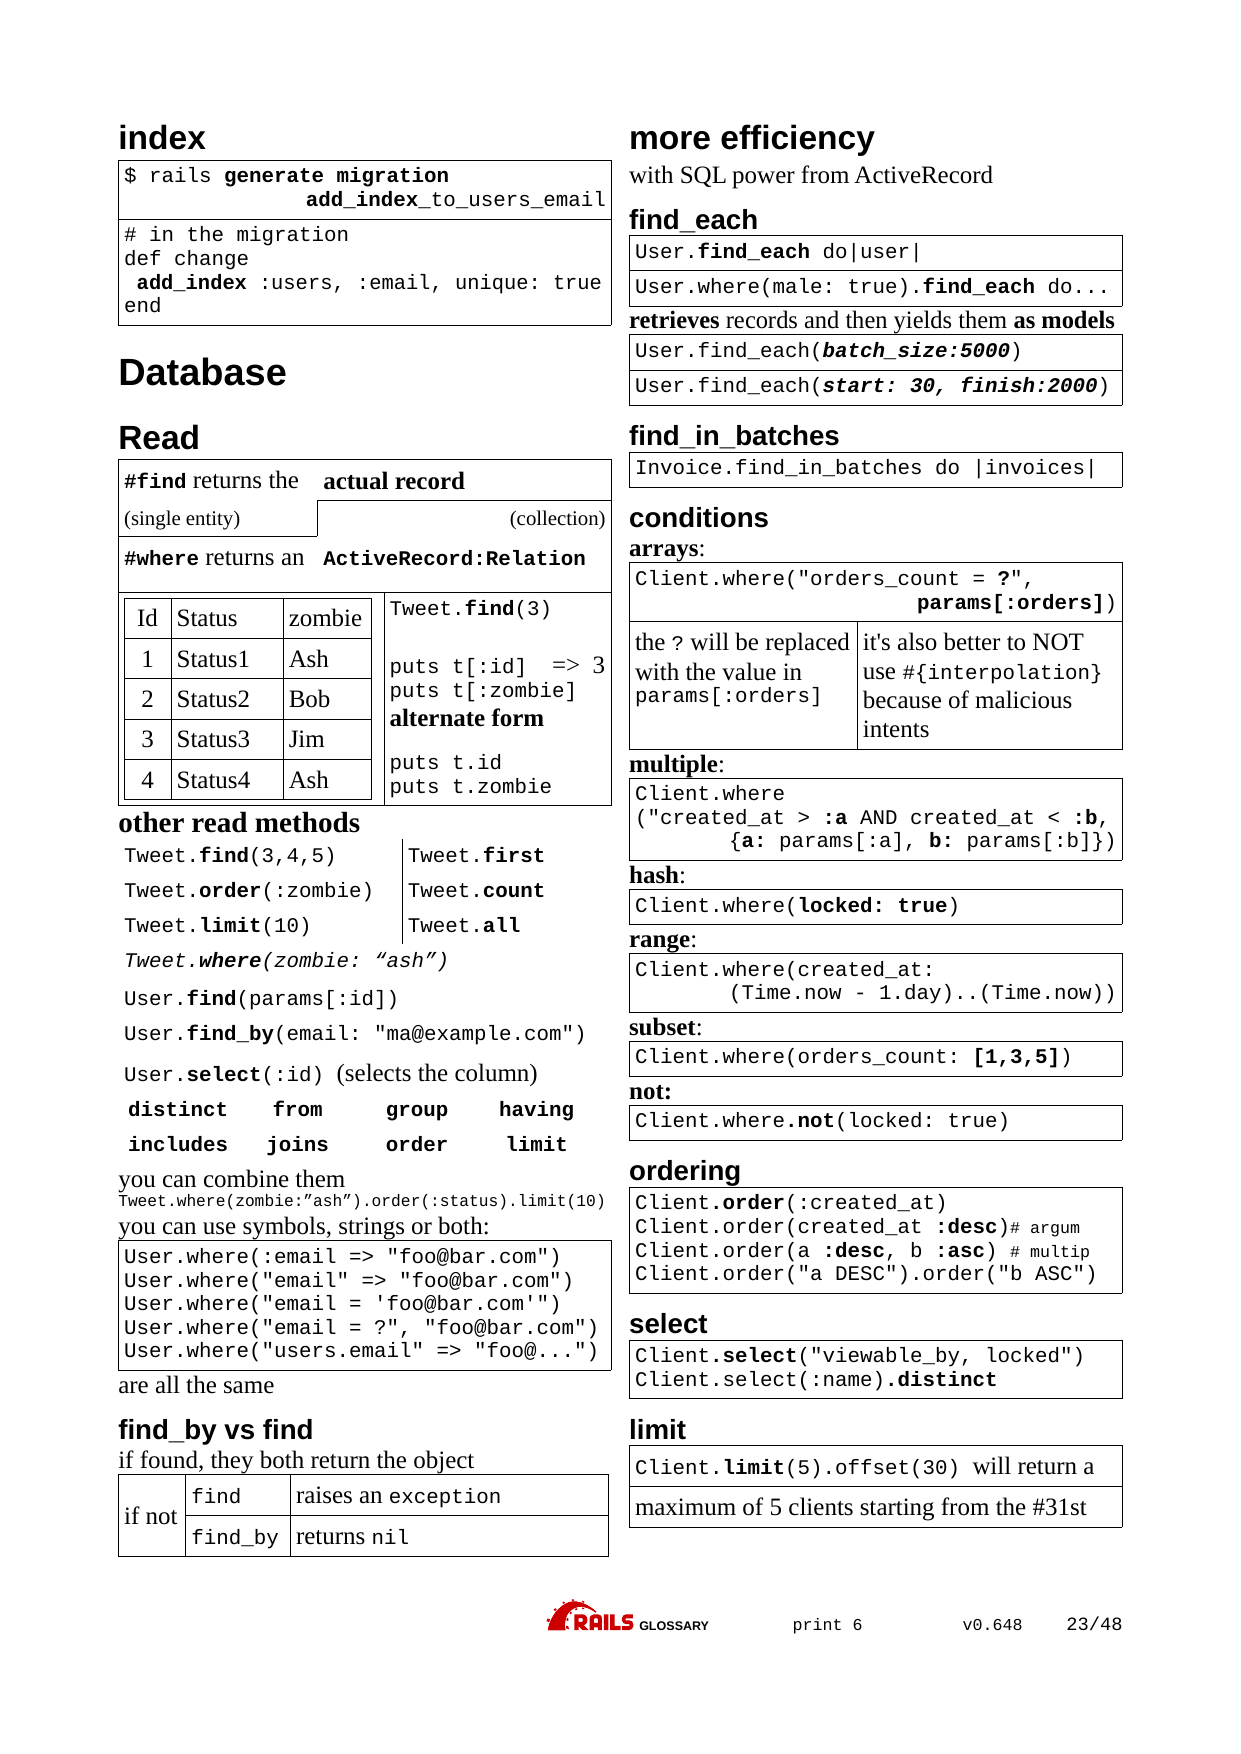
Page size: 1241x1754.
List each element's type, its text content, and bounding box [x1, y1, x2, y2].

text arrays: [629, 533, 1122, 562]
table_cell Bob [284, 679, 371, 719]
table_header Id [125, 599, 171, 638]
text range: [629, 925, 1122, 953]
table_cell includes [118, 1129, 238, 1164]
table_header Client.order(:created_at) Client.order(created_at :desc)# argum Client.order(a :desc, b :asc) # multip Client.order("a DESC").order("b ASC") [630, 1188, 1122, 1293]
table_header if not [119, 1475, 185, 1556]
subtitle conditions [629, 502, 1122, 533]
table_cell order [357, 1129, 477, 1164]
table_cell maximum of 5 clients starting from the #31st [630, 1487, 1122, 1527]
table_cell 4 [125, 760, 171, 799]
table_cell Tweet.order(:zombie) [118, 874, 402, 909]
table_header Client.where.not(locked: true) [630, 1106, 1122, 1140]
table_header Tweet.find(3,4,5) [118, 839, 402, 874]
table_cell Tweet.where(zombie: “ash”) [118, 944, 596, 982]
table_header Client.where(orders_count: [1,3,5]) [630, 1042, 1122, 1076]
text other read methods [118, 806, 611, 839]
table_header Client.where("orders_count = ?", params[:orders]) [630, 563, 1122, 621]
table_header find [186, 1475, 290, 1515]
table_cell group [357, 1094, 477, 1129]
table_header Client.where(locked: true) [630, 890, 1122, 924]
table_cell Ash [284, 760, 371, 799]
table_cell 2 [125, 679, 171, 719]
subtitle find_by vs find [118, 1413, 611, 1445]
table_header Client.select("viewable_by, locked") Client.select(:name).distinct [630, 1341, 1122, 1398]
text if found, they both return the object [118, 1445, 611, 1474]
table_cell Tweet.limit(10) [118, 909, 402, 944]
table_cell Tweet.count [403, 874, 596, 909]
table_header Tweet.find(3) puts t[:id] => 3 puts t[:zombie] alternate form puts t.id puts t.zombie [385, 593, 611, 805]
table_header User.find_each(batch_size:5000) [630, 335, 1122, 369]
table_cell User.select(:id) (selects the column) [118, 1053, 596, 1093]
subtitle limit [629, 1413, 1122, 1445]
table_cell #where returns an [119, 537, 317, 592]
subtitle Database [118, 350, 611, 393]
text Tweet.where(zombie:”ash”).order(:status).limit(10) [118, 1192, 611, 1211]
text not: [629, 1077, 1122, 1104]
table_cell Status4 [172, 760, 283, 799]
table_header #find returns the [119, 460, 317, 500]
table_header Client.where(created_at: (Time.now - 1.day)..(Time.now)) [630, 954, 1122, 1012]
table_cell # in the migration def change add_index :users, :email, unique: true end [119, 220, 611, 325]
table_cell limit [477, 1129, 596, 1164]
text subset: [629, 1013, 1122, 1041]
table_cell from [238, 1094, 357, 1129]
table_cell Ash [284, 639, 371, 678]
text multiple: [629, 750, 1122, 777]
table_cell the ? will be replaced with the value in params[:orders] [630, 622, 857, 748]
table_cell it's also better to NOT use #{interpolation} because of malicious intents [858, 622, 1122, 748]
table_header Client.limit(5).offset(30) will return a [630, 1446, 1122, 1486]
subtitle index [118, 118, 611, 157]
table_cell User.find_by(email: "ma@example.com") [118, 1018, 596, 1052]
table_cell Jim [284, 720, 371, 759]
subtitle find_each [629, 203, 1122, 235]
table_header Tweet.first [403, 839, 596, 874]
table_header $ rails generate migration add_index_to_users_email [119, 161, 611, 218]
table_cell (single entity) [119, 500, 317, 536]
text are all the same [118, 1371, 611, 1399]
table_header [119, 593, 384, 805]
text you can use symbols, strings or both: [118, 1211, 611, 1240]
table_cell 1 [125, 639, 171, 678]
text retrieves records and then yields them as models [629, 307, 1122, 334]
table_cell Status1 [172, 639, 283, 678]
text you can combine them [118, 1164, 611, 1192]
subtitle find_in_batches [629, 420, 1122, 452]
table_cell Status3 [172, 720, 283, 759]
table_cell having [477, 1094, 596, 1129]
subtitle ordering [629, 1155, 1122, 1187]
subtitle Read [118, 418, 611, 456]
table_cell User.find(params[:id]) [118, 982, 596, 1017]
table_cell (collection) [318, 501, 611, 536]
table_cell 3 [125, 720, 171, 759]
table_cell returns nil [291, 1516, 608, 1556]
text with SQL power from ActiveRecord [629, 160, 1122, 188]
table_cell find_by [186, 1516, 290, 1556]
table_cell distinct [118, 1094, 238, 1129]
table_header User.where(:email => "foo@bar.com") User.where("email" => "foo@bar.com") User.where("email = 'foo@bar.com'") User.where("email = ?", "foo@bar.com") User.where("users.email" => "foo@...") [119, 1241, 611, 1370]
table_cell joins [238, 1129, 357, 1164]
subtitle more efficiency [629, 118, 1122, 157]
table_cell User.where(male: true).find_each do... [630, 271, 1122, 306]
table_header Status [172, 599, 283, 638]
table_cell User.find_each(start: 30, finish:2000) [630, 371, 1122, 405]
table_header User.find_each do|user| [630, 236, 1122, 270]
table_header Invoice.find_in_batches do |invoices| [630, 453, 1122, 487]
subtitle select [629, 1308, 1122, 1339]
table_header actual record [317, 460, 611, 500]
table_cell ActiveRecord:Relation [317, 536, 611, 592]
text hash: [629, 861, 1122, 889]
table_header raises an exception [291, 1475, 608, 1515]
table_cell Status2 [172, 679, 283, 719]
table_header Client.where ("created_at > :a AND created_at < :b, {a: params[:a], b: params[:b]}) [630, 779, 1122, 860]
table_header zombie [284, 599, 371, 638]
table_cell Tweet.all [403, 909, 596, 944]
